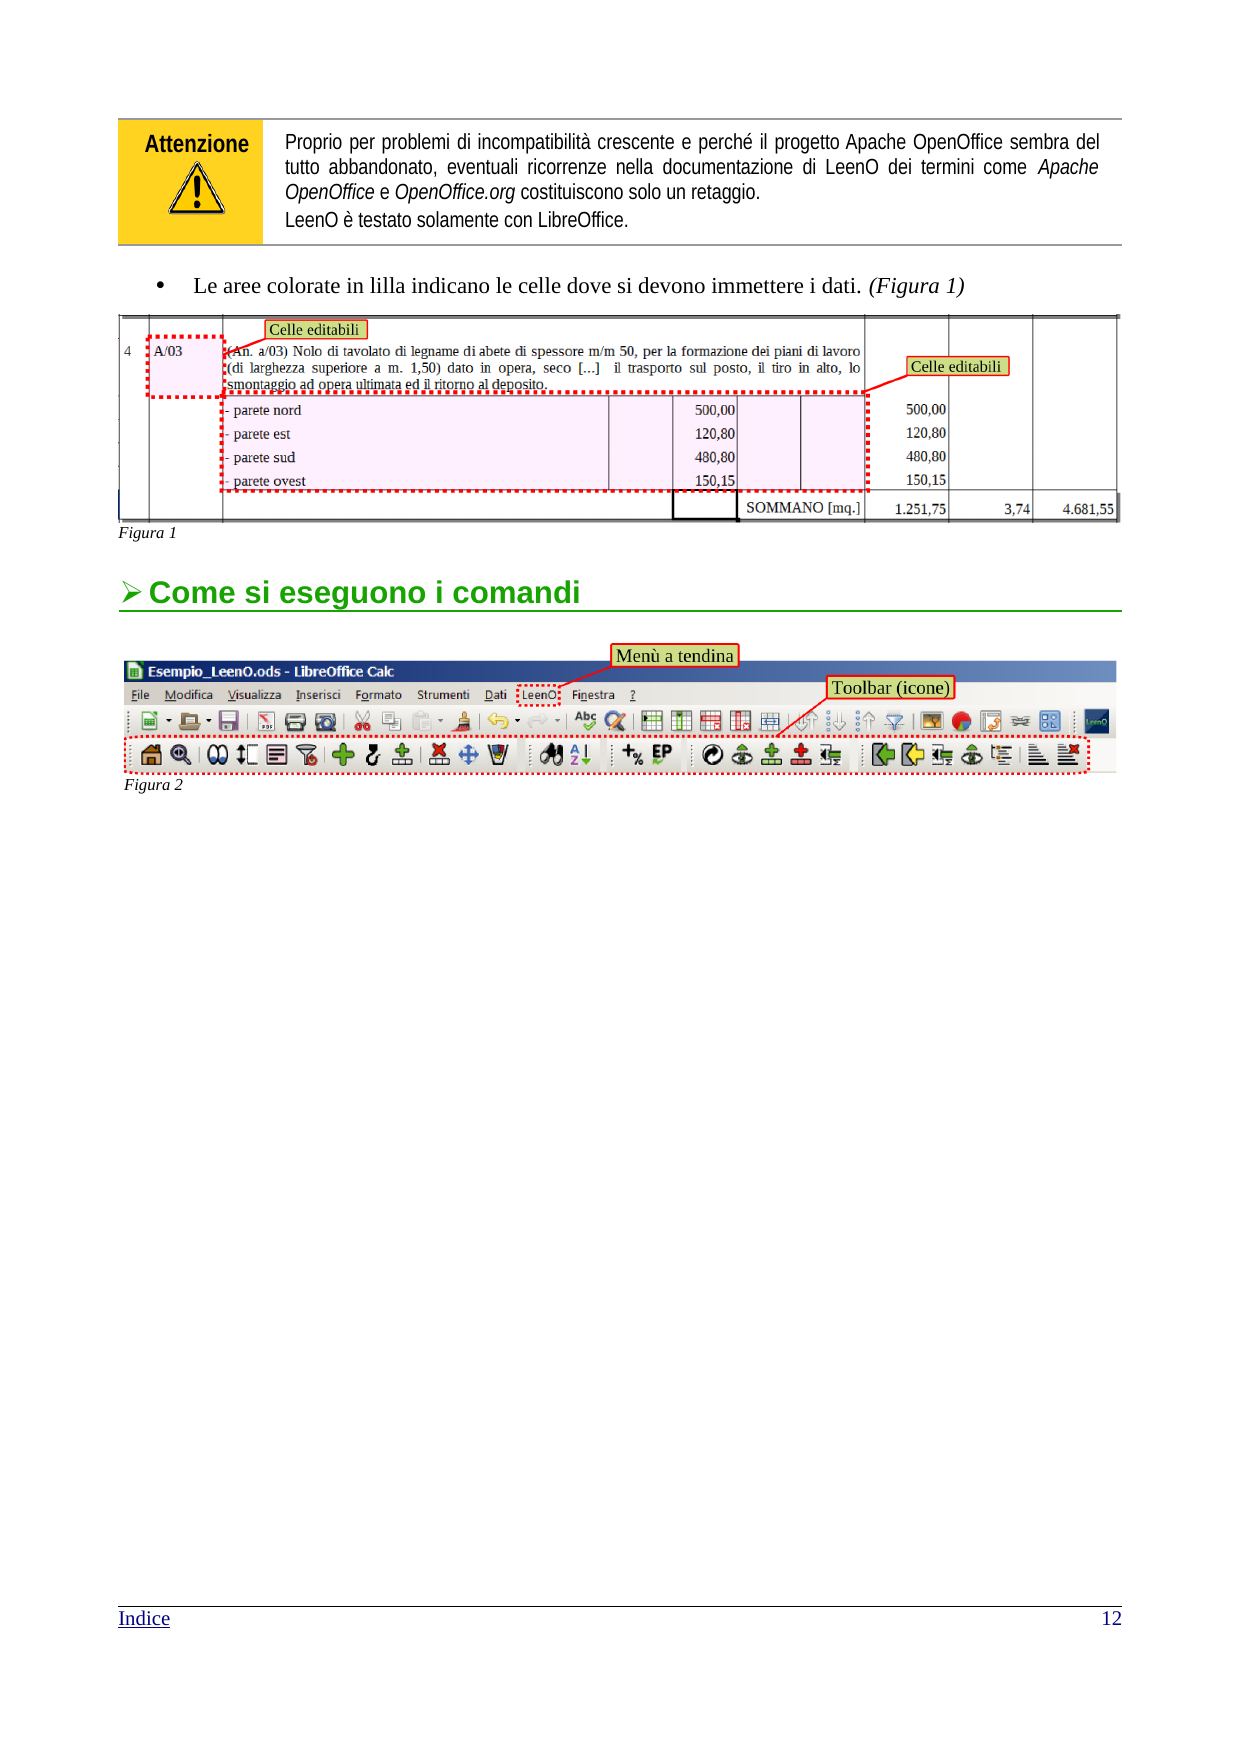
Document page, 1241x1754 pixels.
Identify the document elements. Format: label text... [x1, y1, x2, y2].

table_header [118, 631, 1122, 643]
picture [123, 643, 1117, 775]
table_header Attenzione [118, 120, 263, 244]
table_header Proprio per problemi di incompatibilità crescente e perché il progetto Apache OpenOffice sembra del tutto abbandonato, eventuali ricorrenze nella documentazione di LeenO dei termini come Apache OpenOffice e OpenOffice.org costituiscono solo un retaggio. LeenO è testato solamente con LibreOffice. [264, 120, 1122, 244]
picture [118, 314, 1121, 523]
subtitle Come si eseguono i comandi [119, 574, 1122, 610]
list Le aree colorate in lilla indicano le celle dove si devono immettere i dati. (Figura 1) [156, 270, 1122, 299]
table_header [118, 644, 1122, 794]
picture [164, 157, 229, 218]
table_cell [118, 794, 1122, 819]
table_header [118, 302, 1122, 542]
